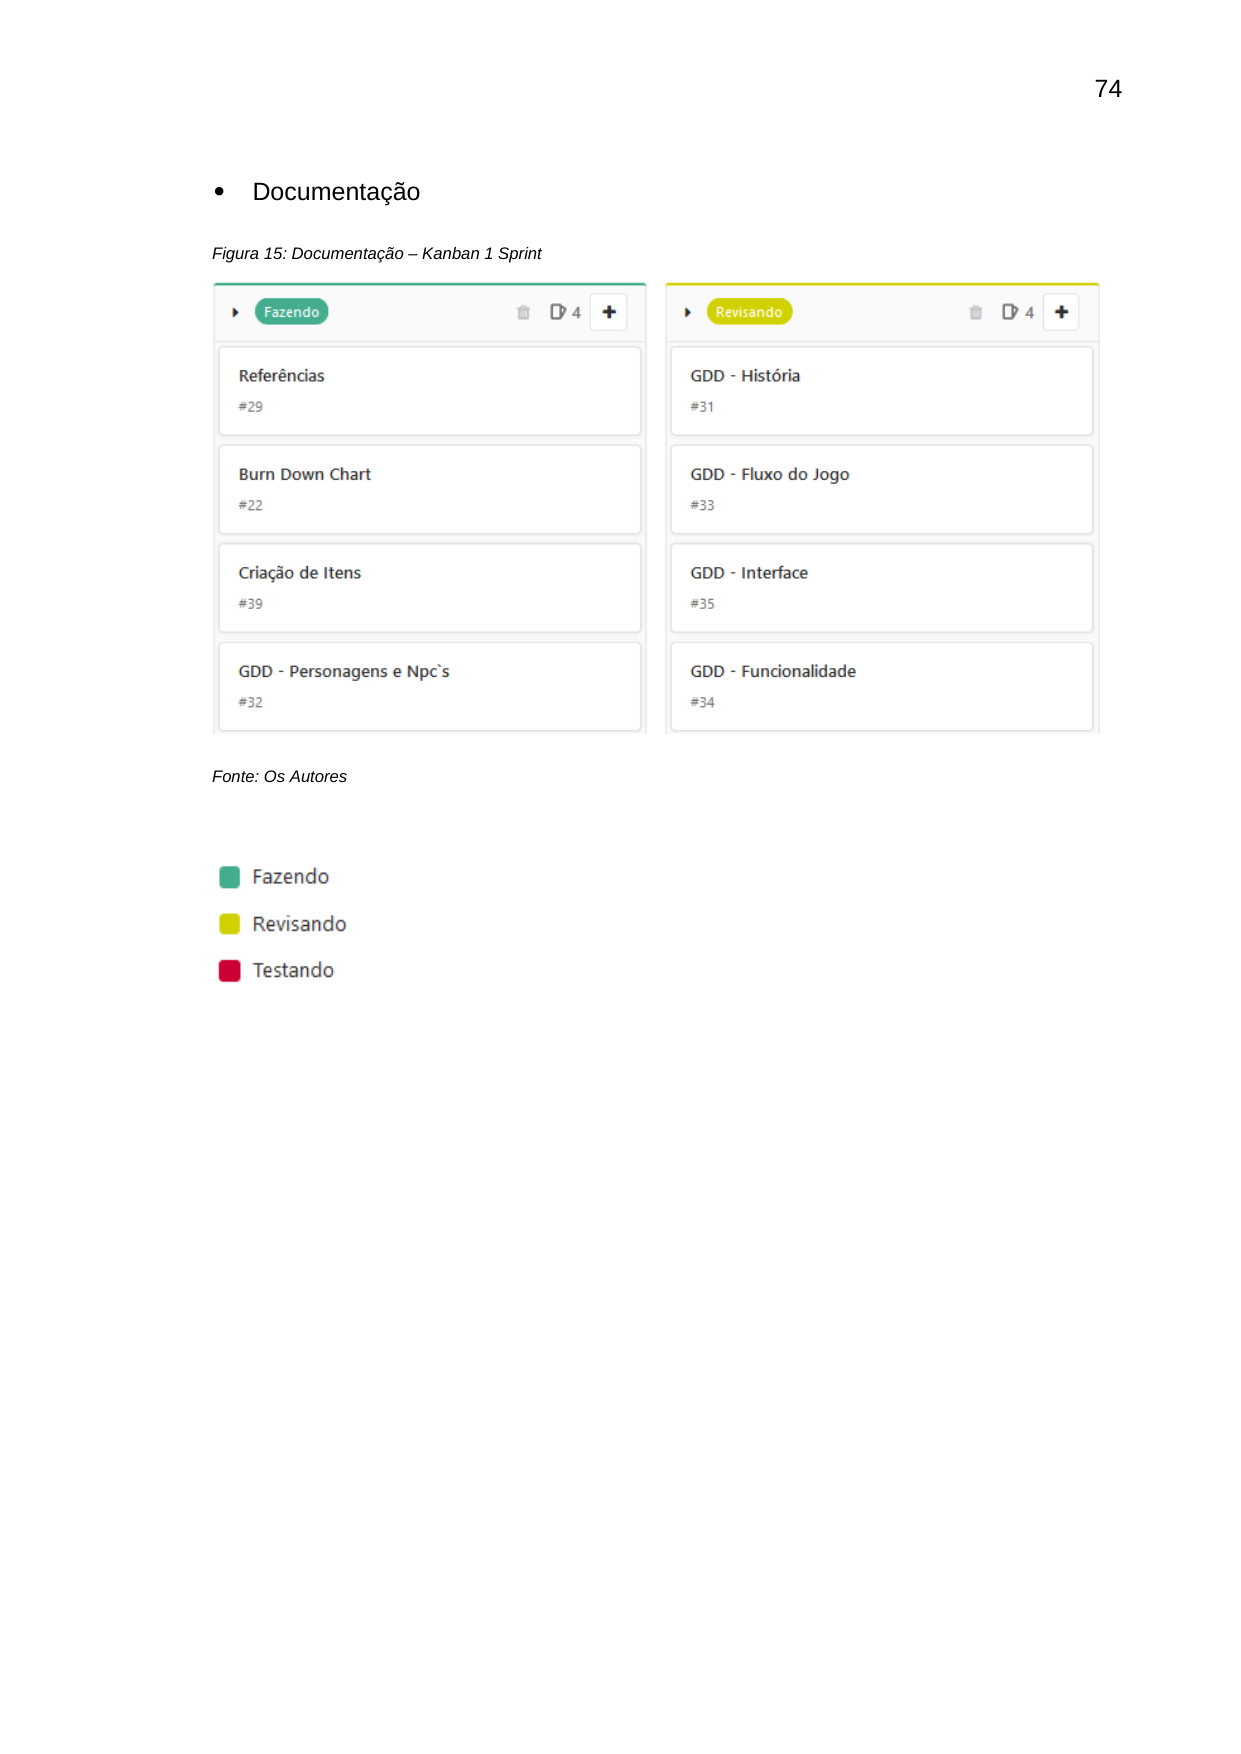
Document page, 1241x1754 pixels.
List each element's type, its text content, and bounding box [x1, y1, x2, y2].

picture [215, 857, 363, 944]
text Fonte: Os Autores [212, 767, 1100, 786]
list Documentação [215, 177, 1122, 206]
picture [213, 954, 360, 993]
text Figura 15: Documentação – Kanban 1 Sprint [212, 244, 1100, 263]
picture [211, 278, 1100, 734]
